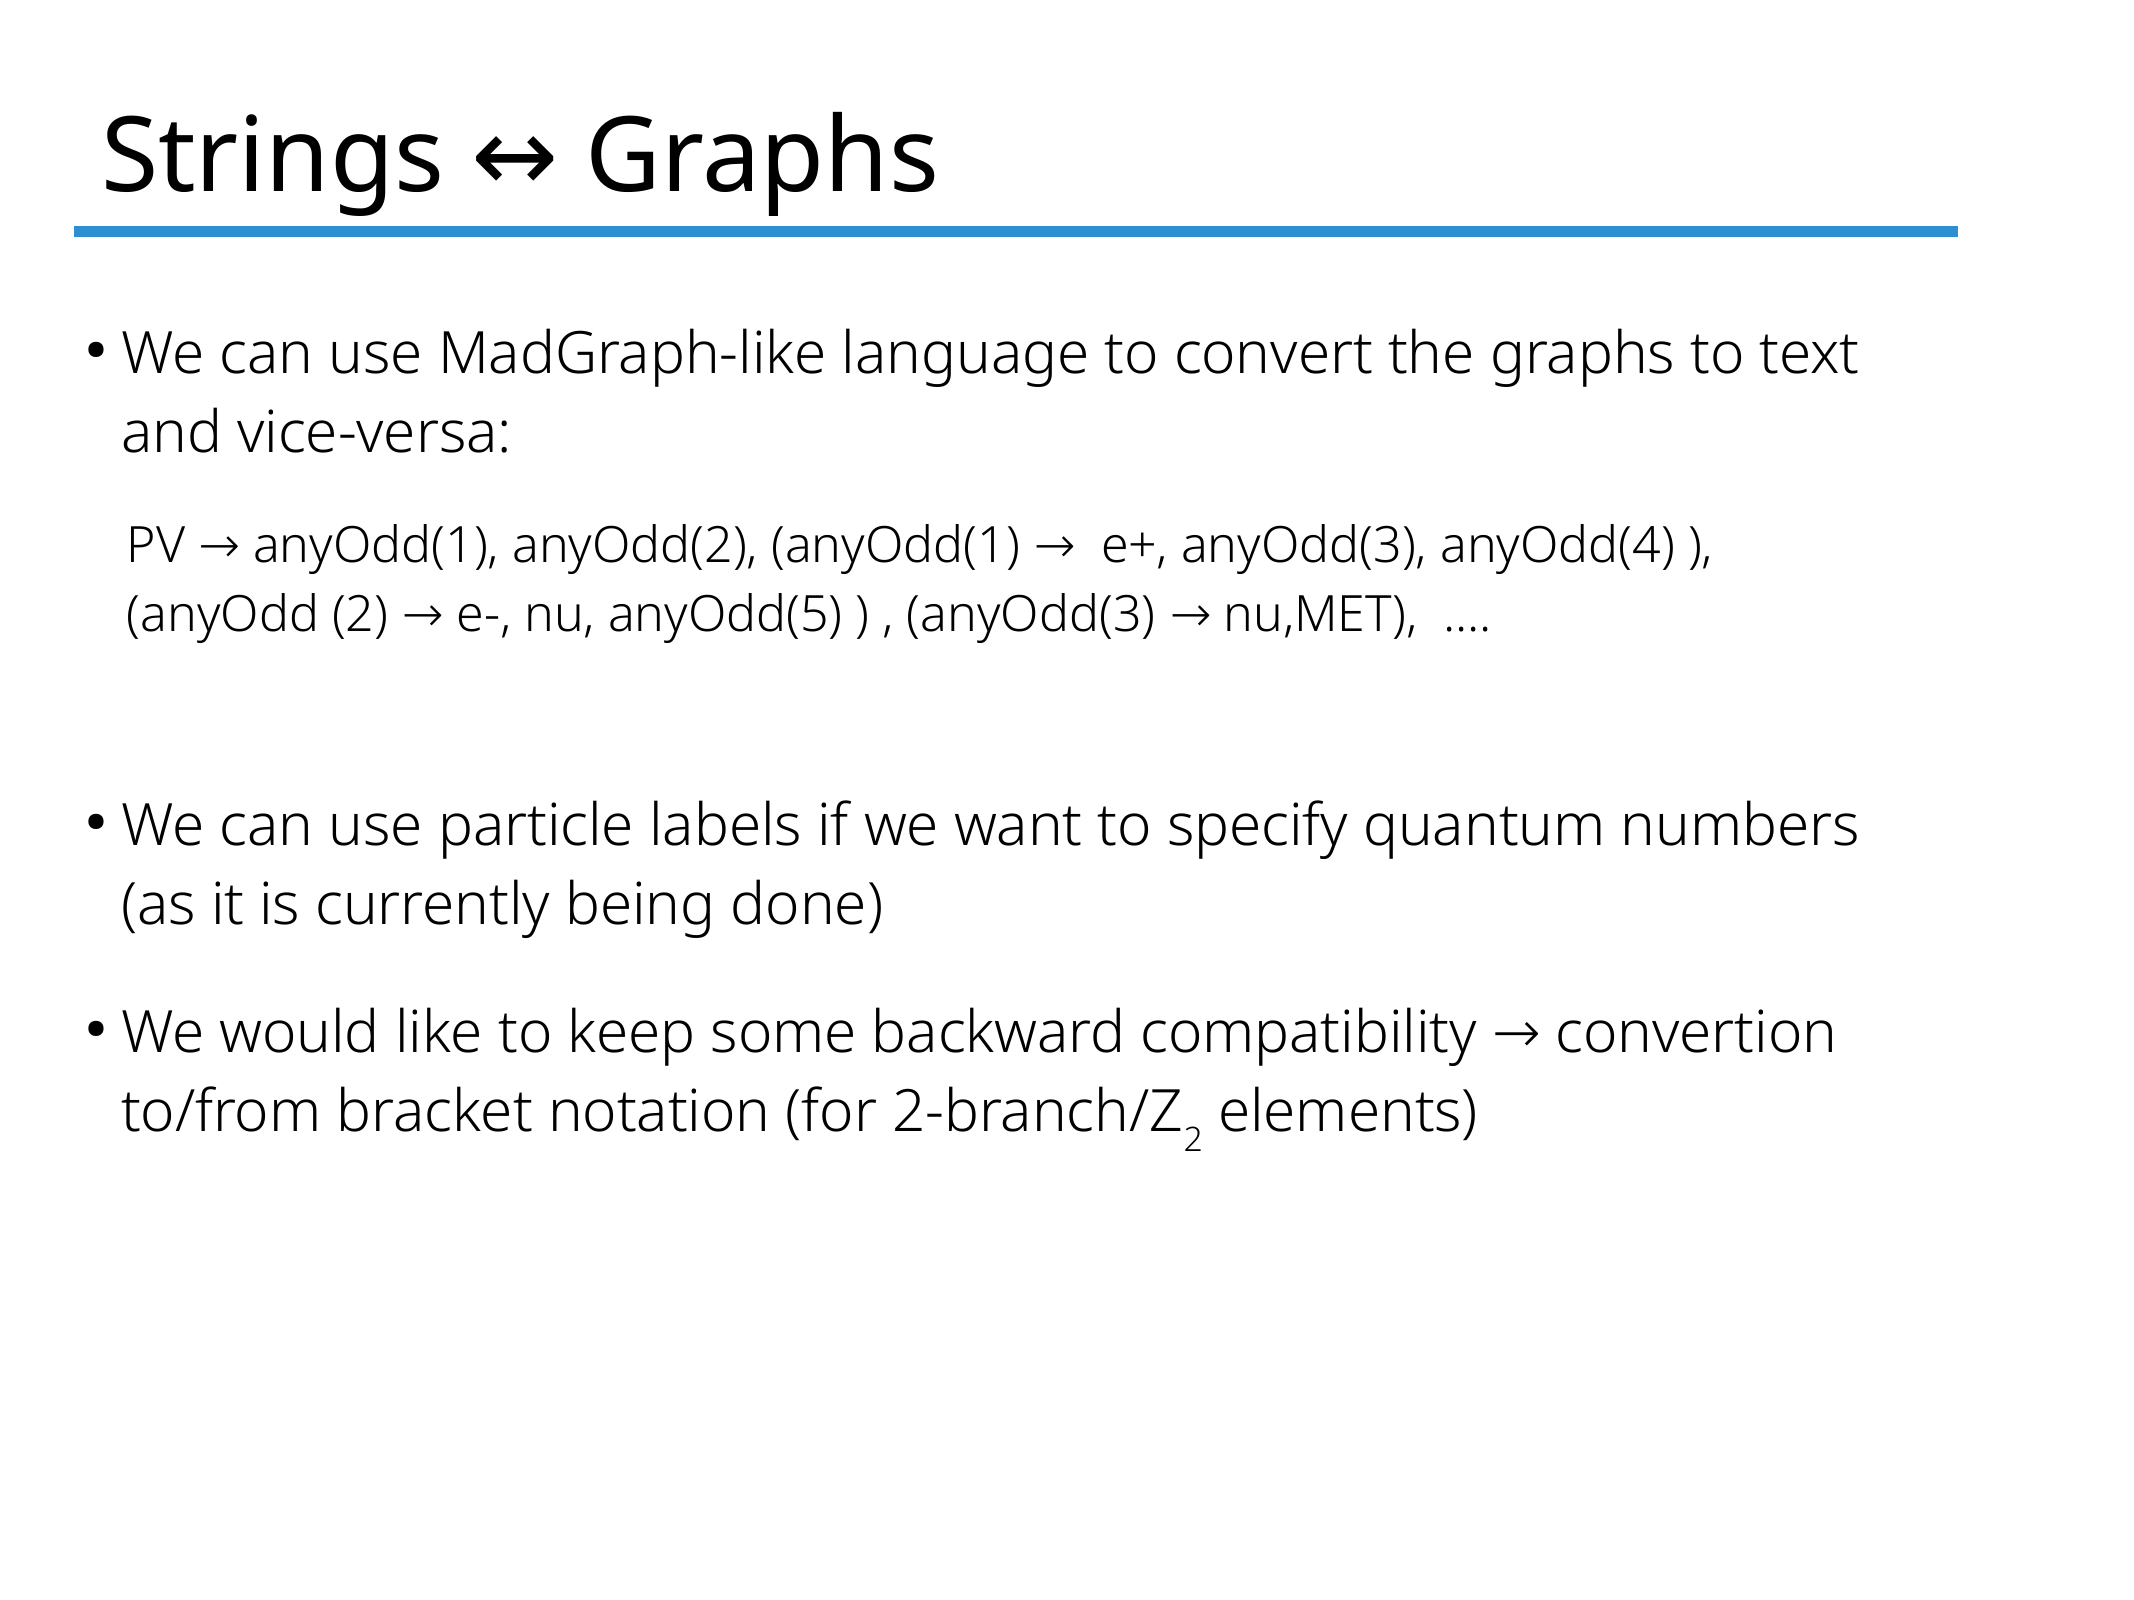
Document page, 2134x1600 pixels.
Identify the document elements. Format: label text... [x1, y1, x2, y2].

text_box PV → anyOdd(1), anyOdd(2), (anyOdd(1) → e+, anyOdd(3), anyOdd(4) ), (anyOdd (2) → e-, nu, anyOdd(5) ) , (anyOdd(3) → nu,MET), .... [112, 501, 1831, 724]
text_box We can use MadGraph-like language to convert the graphs to text and vice-versa: [70, 303, 1949, 485]
text_box Strings ↔ Graphs [77, 64, 964, 237]
text_box We can use particle labels if we want to specify quantum numbers (as it is currently being done) We would like to keep some backward compatibility → convertion to/from bracket notation (for 2-branch/Z2 elements) [70, 776, 1949, 1173]
